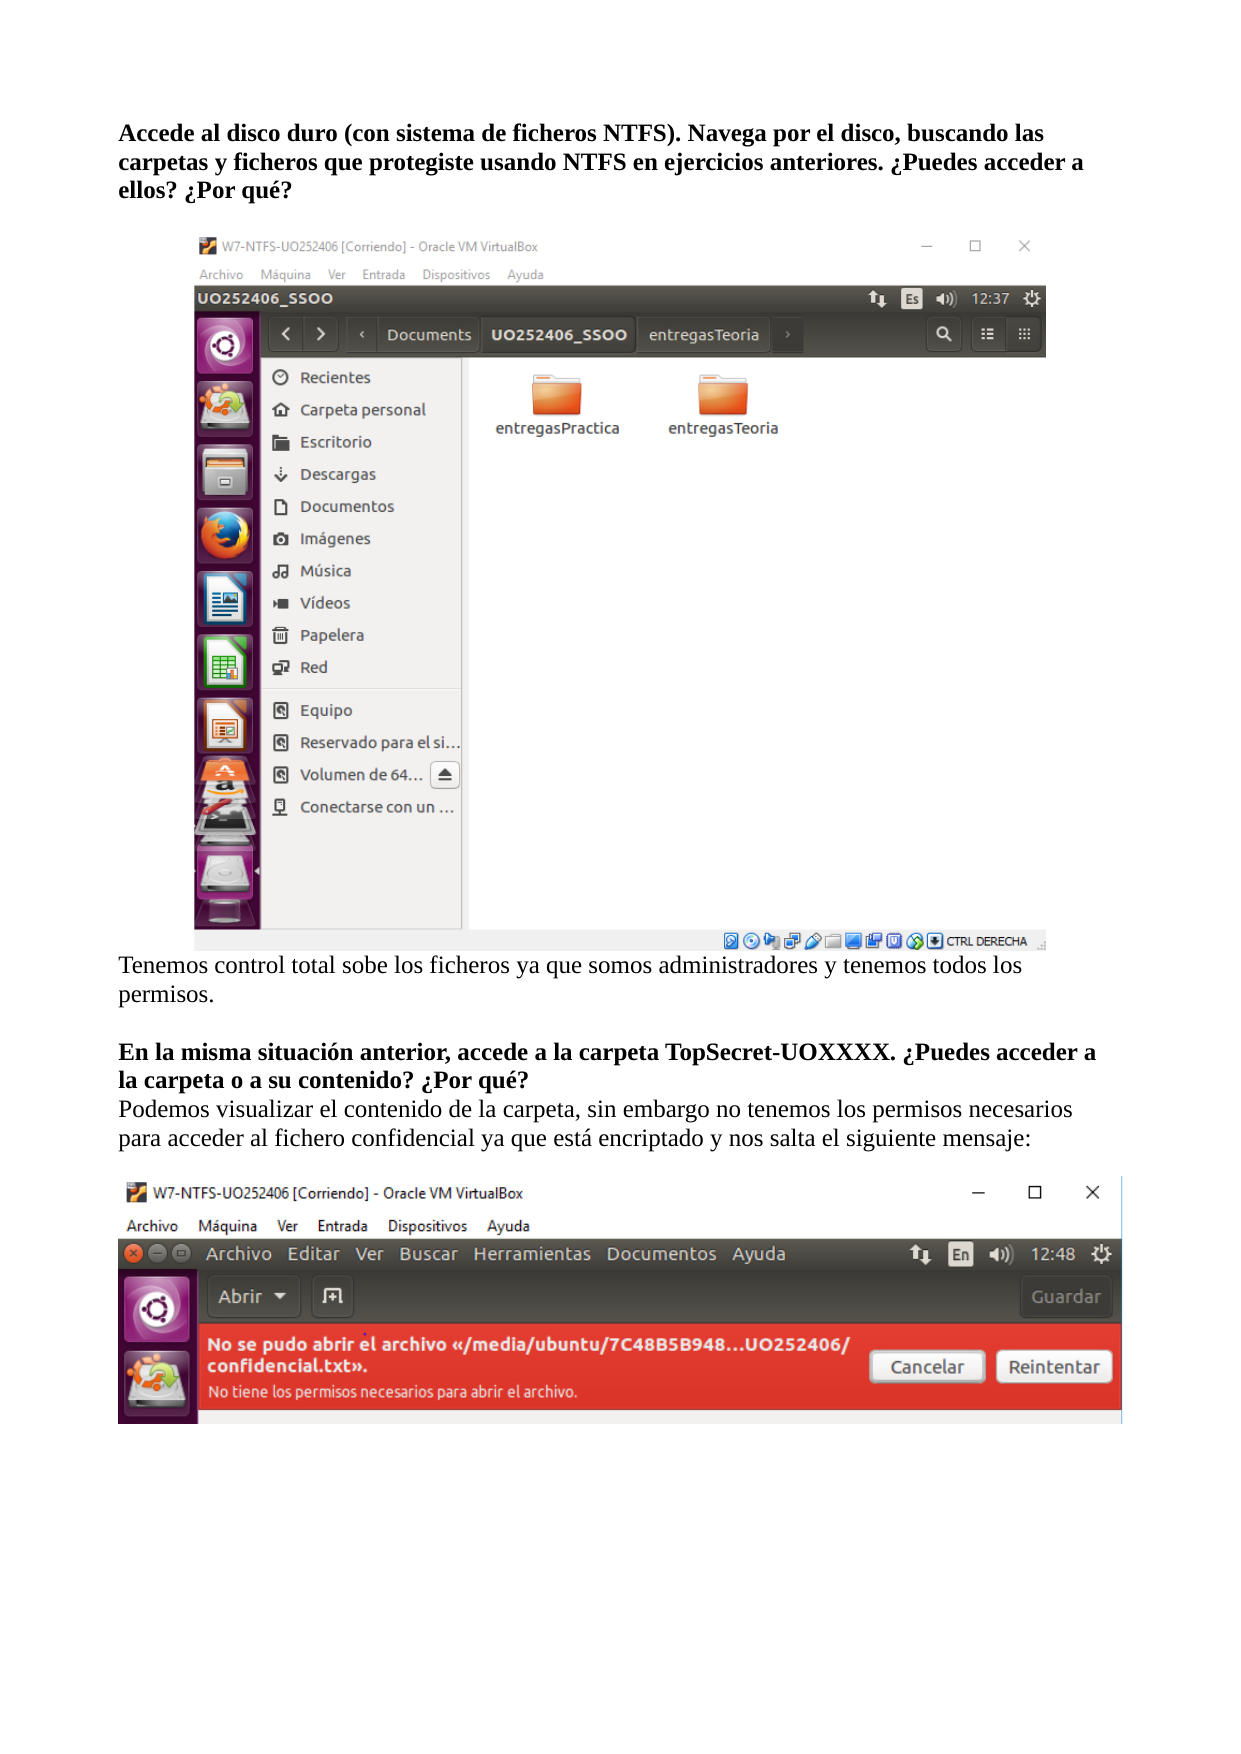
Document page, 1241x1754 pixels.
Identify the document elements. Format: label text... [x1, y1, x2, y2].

text Tenemos control total sobe los ficheros ya que somos administradores y tenemos todos los permisos. [118, 951, 1122, 1008]
text Podemos visualizar el contenido de la carpeta, sin embargo no tenemos los permisos necesarios para acceder al fichero confidencial ya que está encriptado y nos salta el siguiente mensaje: [118, 1094, 1122, 1152]
text En la misma situación anterior, accede a la carpeta TopSecret-UOXXXX. ¿Puedes acceder a la carpeta o a su contenido? ¿Por qué? [118, 1037, 1122, 1094]
picture [194, 233, 1046, 951]
text Accede al disco duro (con sistema de ficheros NTFS). Navega por el disco, buscando las carpetas y ficheros que protegiste usando NTFS en ejercicios anteriores. ¿Puedes acceder a ellos? ¿Por qué? [118, 118, 1122, 204]
picture [118, 1176, 1123, 1424]
